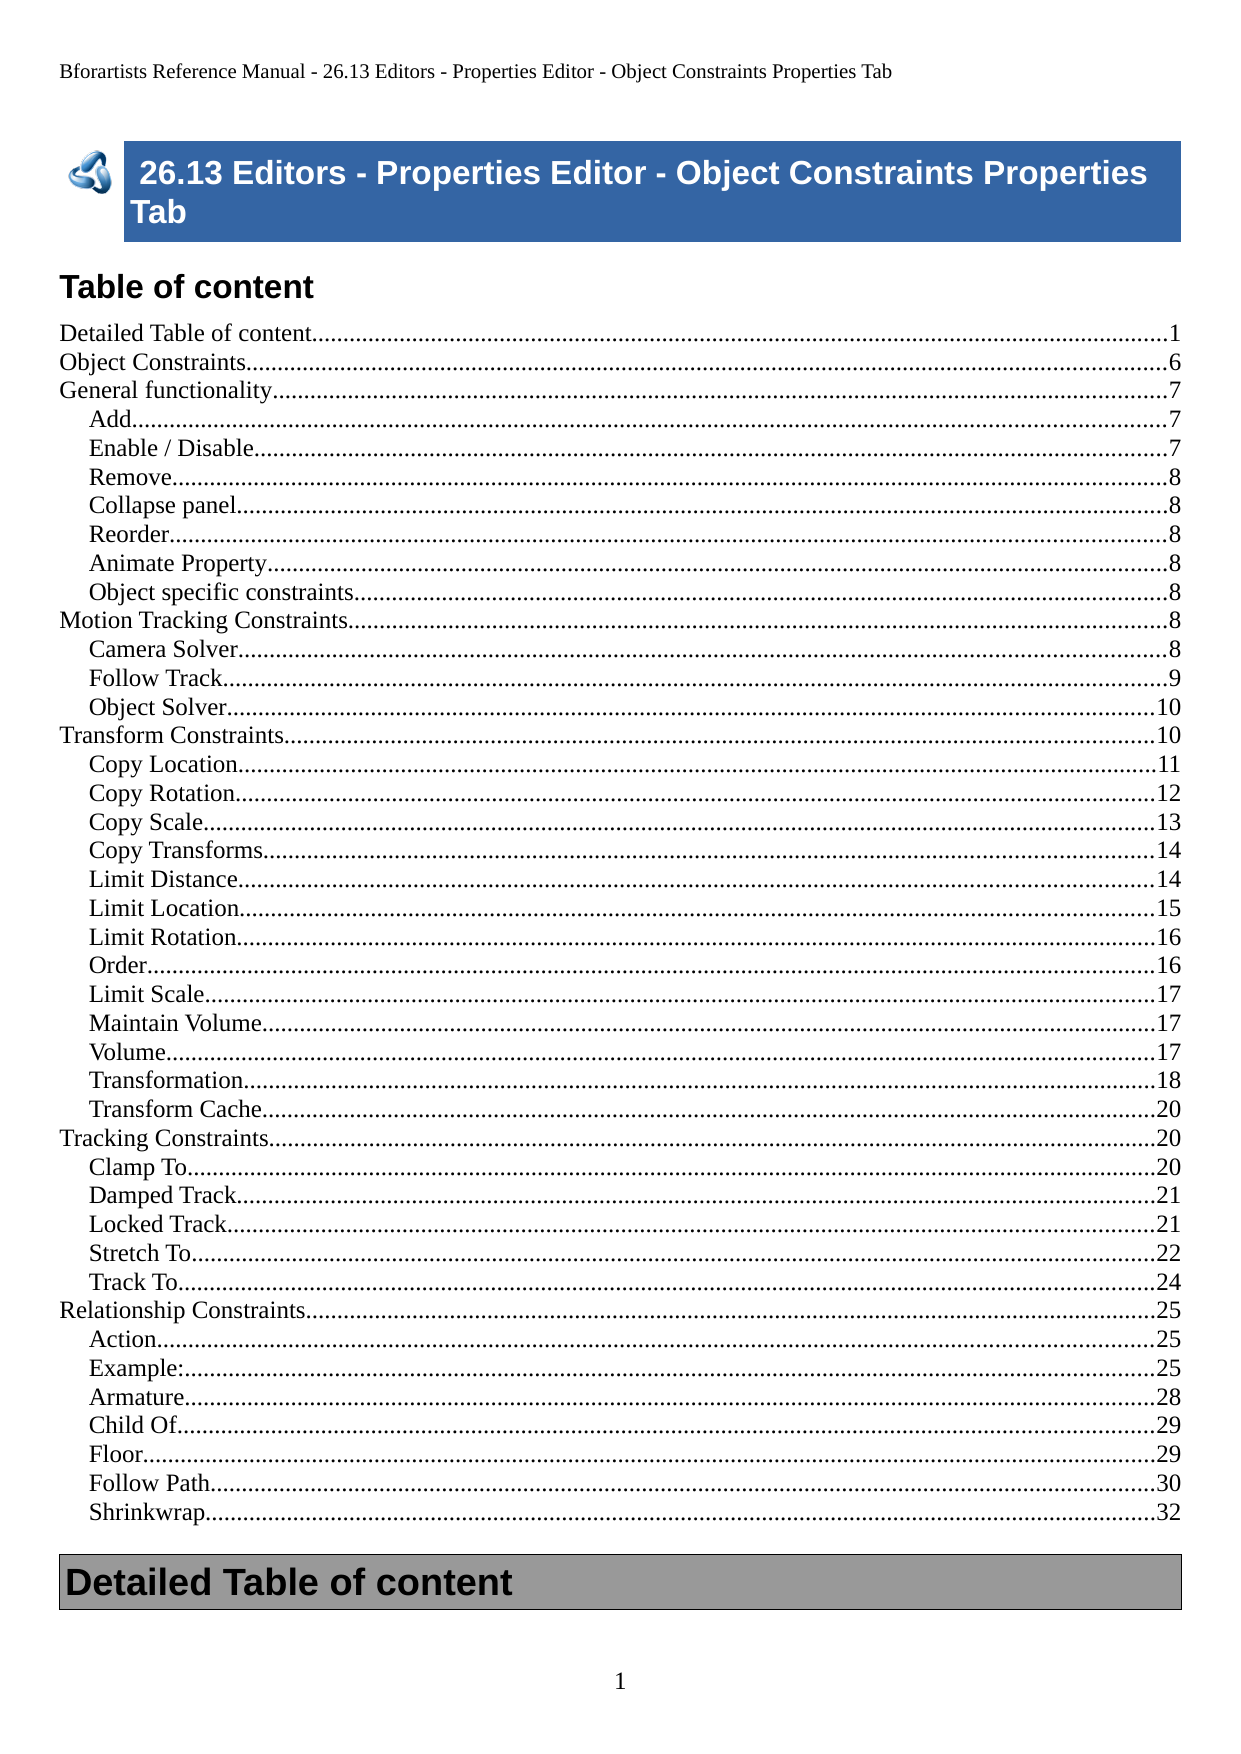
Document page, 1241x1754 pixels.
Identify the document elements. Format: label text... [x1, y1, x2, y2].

text Animate Property 8 [88, 548, 1181, 577]
text Stretch To 22 [88, 1238, 1181, 1267]
text Collapse panel 8 [88, 490, 1181, 519]
text Tracking Constraints 20 [59, 1123, 1181, 1152]
text Remove 8 [88, 462, 1181, 490]
text General functionality 7 [59, 375, 1181, 404]
text Copy Location 11 [88, 749, 1181, 778]
text Damped Track 21 [88, 1180, 1181, 1209]
subtitle Table of content [59, 267, 1181, 305]
text Add 7 [88, 404, 1181, 433]
text Follow Path 30 [88, 1468, 1181, 1497]
text Transformation 18 [88, 1065, 1181, 1094]
text Volume 17 [88, 1037, 1181, 1065]
text Limit Location 15 [88, 893, 1181, 922]
text Reorder 8 [88, 519, 1181, 548]
text Enable / Disable 7 [88, 433, 1181, 462]
text Transform Constraints 10 [59, 720, 1181, 749]
table_header [59, 141, 124, 242]
table_header Detailed Table of content [60, 1555, 1181, 1609]
text Copy Scale 13 [88, 807, 1181, 835]
text Armature 28 [88, 1382, 1181, 1410]
text Motion Tracking Constraints 8 [59, 605, 1181, 634]
text Shrinkwrap 32 [88, 1497, 1181, 1525]
text Limit Scale 17 [88, 979, 1181, 1008]
text Follow Track 9 [88, 663, 1181, 692]
picture [65, 147, 114, 197]
text Relationship Constraints 25 [59, 1295, 1181, 1324]
text Object specific constraints 8 [88, 577, 1181, 605]
text Example: 25 [88, 1353, 1181, 1382]
text Maintain Volume 17 [88, 1008, 1181, 1037]
text Object Solver 10 [88, 692, 1181, 720]
text Locked Track 21 [88, 1209, 1181, 1238]
text Object Constraints 6 [59, 347, 1181, 375]
text Track To 24 [88, 1267, 1181, 1295]
text Clamp To 20 [88, 1152, 1181, 1180]
table_header 26.13 Editors - Properties Editor - Object Constraints Properties Tab [124, 141, 1181, 242]
text Order 16 [88, 950, 1181, 979]
text Child Of 29 [88, 1410, 1181, 1439]
text Floor 29 [88, 1439, 1181, 1468]
text Limit Distance 14 [88, 864, 1181, 893]
text Camera Solver 8 [88, 634, 1181, 663]
text Action 25 [88, 1324, 1181, 1353]
text Copy Transforms 14 [88, 835, 1181, 864]
text Detailed Table of content 1 [59, 318, 1181, 347]
text Copy Rotation 12 [88, 778, 1181, 807]
text Limit Rotation 16 [88, 922, 1181, 950]
text Transform Cache 20 [88, 1094, 1181, 1123]
